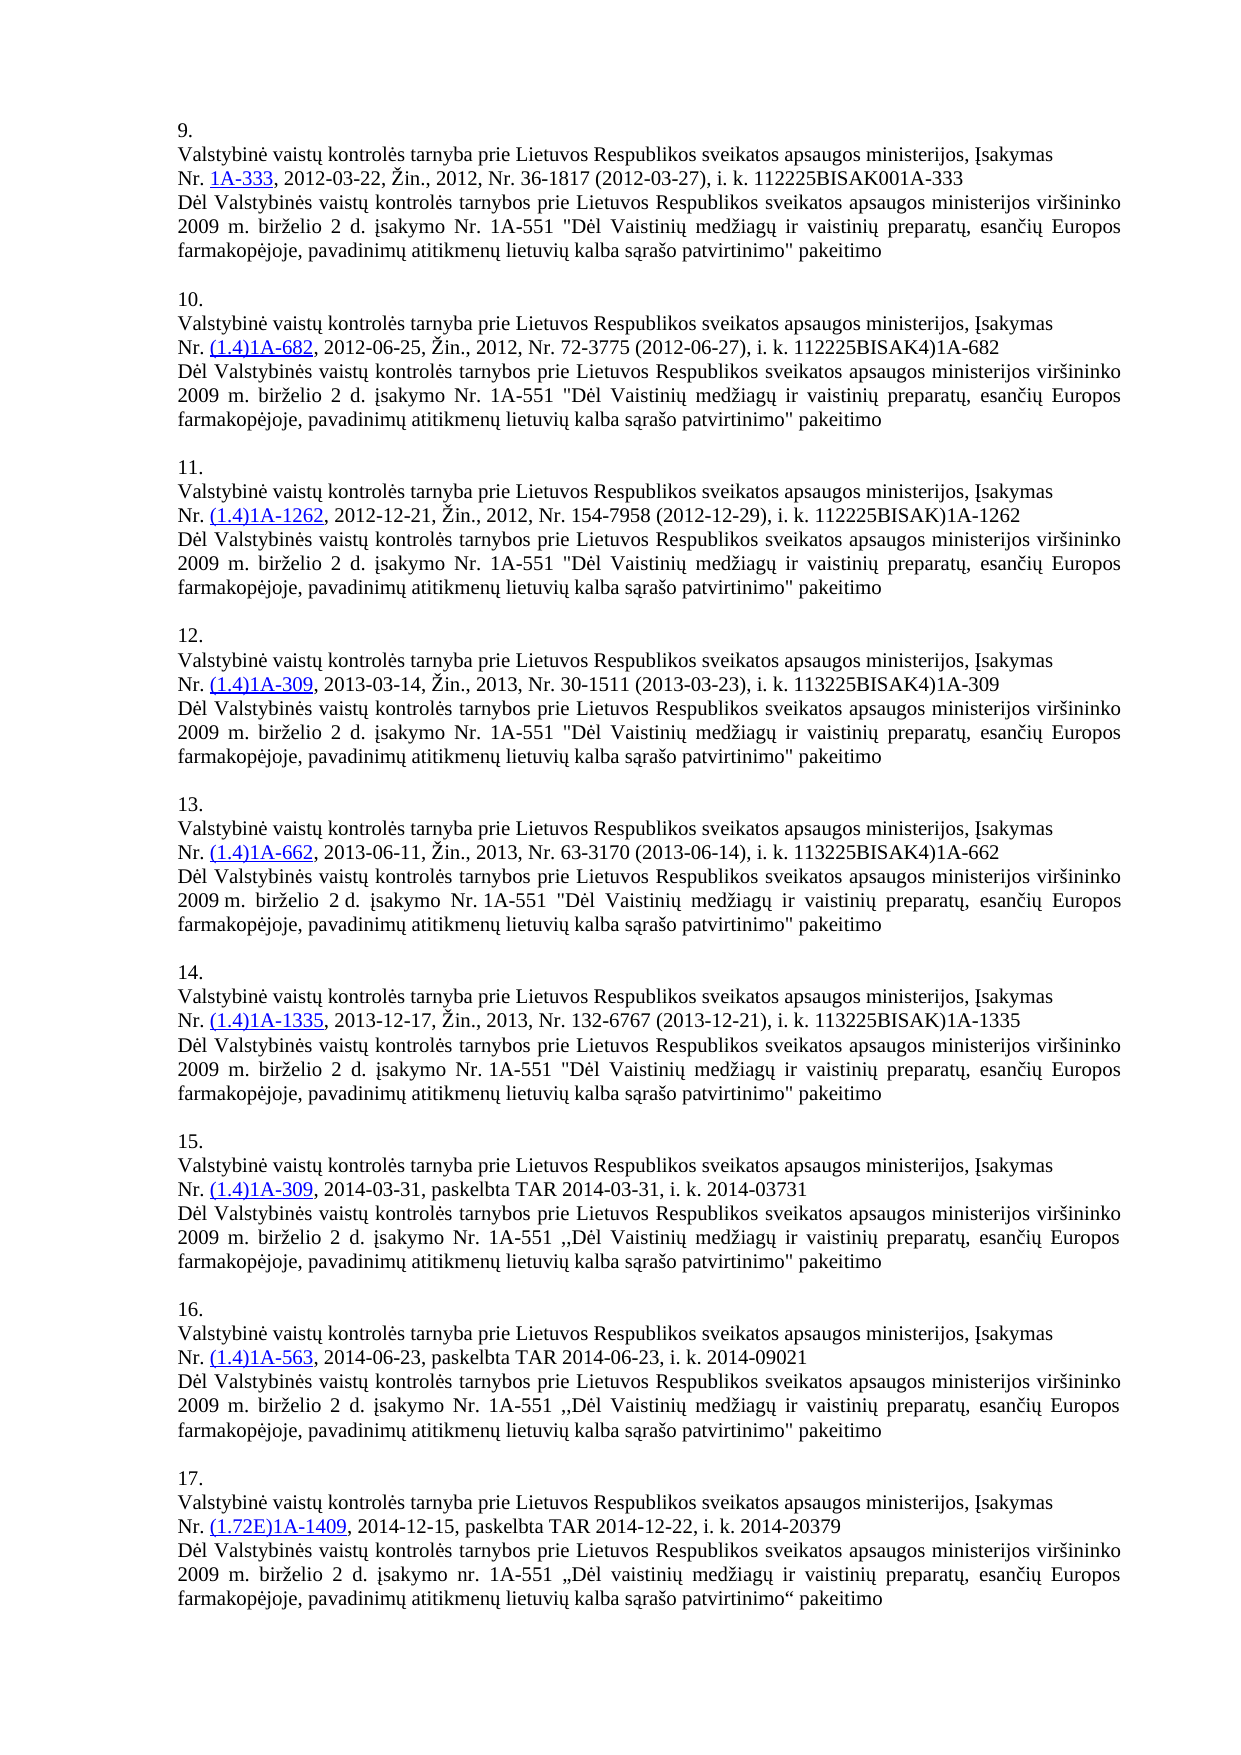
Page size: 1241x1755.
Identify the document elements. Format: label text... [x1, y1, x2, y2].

text Nr. (1.4)1A-309, 2014-03-31, paskelbta TAR 2014-03-31, i. k. 2014-03731 [177, 1177, 1122, 1201]
text Nr. (1.4)1A-1335, 2013-12-17, Žin., 2013, Nr. 132-6767 (2013-12-21), i. k. 113225BISAK)1A-1335 [177, 1008, 1122, 1032]
text Valstybinė vaistų kontrolės tarnyba prie Lietuvos Respublikos sveikatos apsaugos ministerijos, Įsakymas [177, 1321, 1122, 1345]
text Nr. (1.4)1A-662, 2013-06-11, Žin., 2013, Nr. 63-3170 (2013-06-14), i. k. 113225BISAK4)1A-662 [177, 840, 1122, 864]
text Nr. (1.4)1A-309, 2013-03-14, Žin., 2013, Nr. 30-1511 (2013-03-23), i. k. 113225BISAK4)1A-309 [177, 672, 1122, 696]
text Dėl Valstybinės vaistų kontrolės tarnybos prie Lietuvos Respublikos sveikatos apsaugos ministerijos viršininko 2009 m. birželio 2 d. įsakymo Nr. 1A-551 ,,Dėl Vaistinių medžiagų ir vaistinių preparatų, esančių Europos farmakopėjoje, pavadinimų atitikmenų lietuvių kalba sąrašo patvirtinimo" pakeitimo [177, 1201, 1122, 1273]
text 14. [177, 960, 1122, 984]
text Valstybinė vaistų kontrolės tarnyba prie Lietuvos Respublikos sveikatos apsaugos ministerijos, Įsakymas [177, 311, 1122, 335]
text 9. [177, 118, 1122, 142]
text Nr. (1.4)1A-563, 2014-06-23, paskelbta TAR 2014-06-23, i. k. 2014-09021 [177, 1345, 1122, 1369]
text 15. [177, 1129, 1122, 1153]
text Dėl Valstybinės vaistų kontrolės tarnybos prie Lietuvos Respublikos sveikatos apsaugos ministerijos viršininko 2009 m. birželio 2 d. įsakymo Nr. 1A-551 "Dėl Vaistinių medžiagų ir vaistinių preparatų, esančių Europos farmakopėjoje, pavadinimų atitikmenų lietuvių kalba sąrašo patvirtinimo" pakeitimo [177, 696, 1122, 768]
text Valstybinė vaistų kontrolės tarnyba prie Lietuvos Respublikos sveikatos apsaugos ministerijos, Įsakymas [177, 816, 1122, 840]
text Dėl Valstybinės vaistų kontrolės tarnybos prie Lietuvos Respublikos sveikatos apsaugos ministerijos viršininko 2009 m. birželio 2 d. įsakymo Nr. 1A-551 "Dėl Vaistinių medžiagų ir vaistinių preparatų, esančių Europos farmakopėjoje, pavadinimų atitikmenų lietuvių kalba sąrašo patvirtinimo" pakeitimo [177, 864, 1122, 936]
text 11. [177, 455, 1122, 479]
text 13. [177, 792, 1122, 816]
text 16. [177, 1297, 1122, 1321]
text Dėl Valstybinės vaistų kontrolės tarnybos prie Lietuvos Respublikos sveikatos apsaugos ministerijos viršininko 2009 m. birželio 2 d. įsakymo Nr. 1A-551 "Dėl Vaistinių medžiagų ir vaistinių preparatų, esančių Europos farmakopėjoje, pavadinimų atitikmenų lietuvių kalba sąrašo patvirtinimo" pakeitimo [177, 190, 1122, 262]
text Dėl Valstybinės vaistų kontrolės tarnybos prie Lietuvos Respublikos sveikatos apsaugos ministerijos viršininko 2009 m. birželio 2 d. įsakymo Nr. 1A-551 "Dėl Vaistinių medžiagų ir vaistinių preparatų, esančių Europos farmakopėjoje, pavadinimų atitikmenų lietuvių kalba sąrašo patvirtinimo" pakeitimo [177, 359, 1122, 431]
text Valstybinė vaistų kontrolės tarnyba prie Lietuvos Respublikos sveikatos apsaugos ministerijos, Įsakymas [177, 1153, 1122, 1177]
text Valstybinė vaistų kontrolės tarnyba prie Lietuvos Respublikos sveikatos apsaugos ministerijos, Įsakymas [177, 647, 1122, 672]
text Nr. 1A-333, 2012-03-22, Žin., 2012, Nr. 36-1817 (2012-03-27), i. k. 112225BISAK001A-333 [177, 166, 1122, 190]
text Nr. (1.72E)1A-1409, 2014-12-15, paskelbta TAR 2014-12-22, i. k. 2014-20379 [177, 1514, 1122, 1538]
text Nr. (1.4)1A-1262, 2012-12-21, Žin., 2012, Nr. 154-7958 (2012-12-29), i. k. 112225BISAK)1A-1262 [177, 503, 1122, 527]
text 17. [177, 1466, 1122, 1490]
text Valstybinė vaistų kontrolės tarnyba prie Lietuvos Respublikos sveikatos apsaugos ministerijos, Įsakymas [177, 142, 1122, 166]
text Dėl Valstybinės vaistų kontrolės tarnybos prie Lietuvos Respublikos sveikatos apsaugos ministerijos viršininko 2009 m. birželio 2 d. įsakymo nr. 1A-551 „Dėl vaistinių medžiagų ir vaistinių preparatų, esančių Europos farmakopėjoje, pavadinimų atitikmenų lietuvių kalba sąrašo patvirtinimo“ pakeitimo [177, 1538, 1122, 1610]
text 12. [177, 623, 1122, 647]
text Valstybinė vaistų kontrolės tarnyba prie Lietuvos Respublikos sveikatos apsaugos ministerijos, Įsakymas [177, 1490, 1122, 1514]
text Valstybinė vaistų kontrolės tarnyba prie Lietuvos Respublikos sveikatos apsaugos ministerijos, Įsakymas [177, 479, 1122, 503]
text Dėl Valstybinės vaistų kontrolės tarnybos prie Lietuvos Respublikos sveikatos apsaugos ministerijos viršininko 2009 m. birželio 2 d. įsakymo Nr. 1A-551 "Dėl Vaistinių medžiagų ir vaistinių preparatų, esančių Europos farmakopėjoje, pavadinimų atitikmenų lietuvių kalba sąrašo patvirtinimo" pakeitimo [177, 1032, 1122, 1105]
text Nr. (1.4)1A-682, 2012-06-25, Žin., 2012, Nr. 72-3775 (2012-06-27), i. k. 112225BISAK4)1A-682 [177, 335, 1122, 359]
text Dėl Valstybinės vaistų kontrolės tarnybos prie Lietuvos Respublikos sveikatos apsaugos ministerijos viršininko 2009 m. birželio 2 d. įsakymo Nr. 1A-551 ,,Dėl Vaistinių medžiagų ir vaistinių preparatų, esančių Europos farmakopėjoje, pavadinimų atitikmenų lietuvių kalba sąrašo patvirtinimo" pakeitimo [177, 1369, 1122, 1442]
text 10. [177, 287, 1122, 311]
text Valstybinė vaistų kontrolės tarnyba prie Lietuvos Respublikos sveikatos apsaugos ministerijos, Įsakymas [177, 984, 1122, 1008]
text Dėl Valstybinės vaistų kontrolės tarnybos prie Lietuvos Respublikos sveikatos apsaugos ministerijos viršininko 2009 m. birželio 2 d. įsakymo Nr. 1A-551 "Dėl Vaistinių medžiagų ir vaistinių preparatų, esančių Europos farmakopėjoje, pavadinimų atitikmenų lietuvių kalba sąrašo patvirtinimo" pakeitimo [177, 527, 1122, 599]
